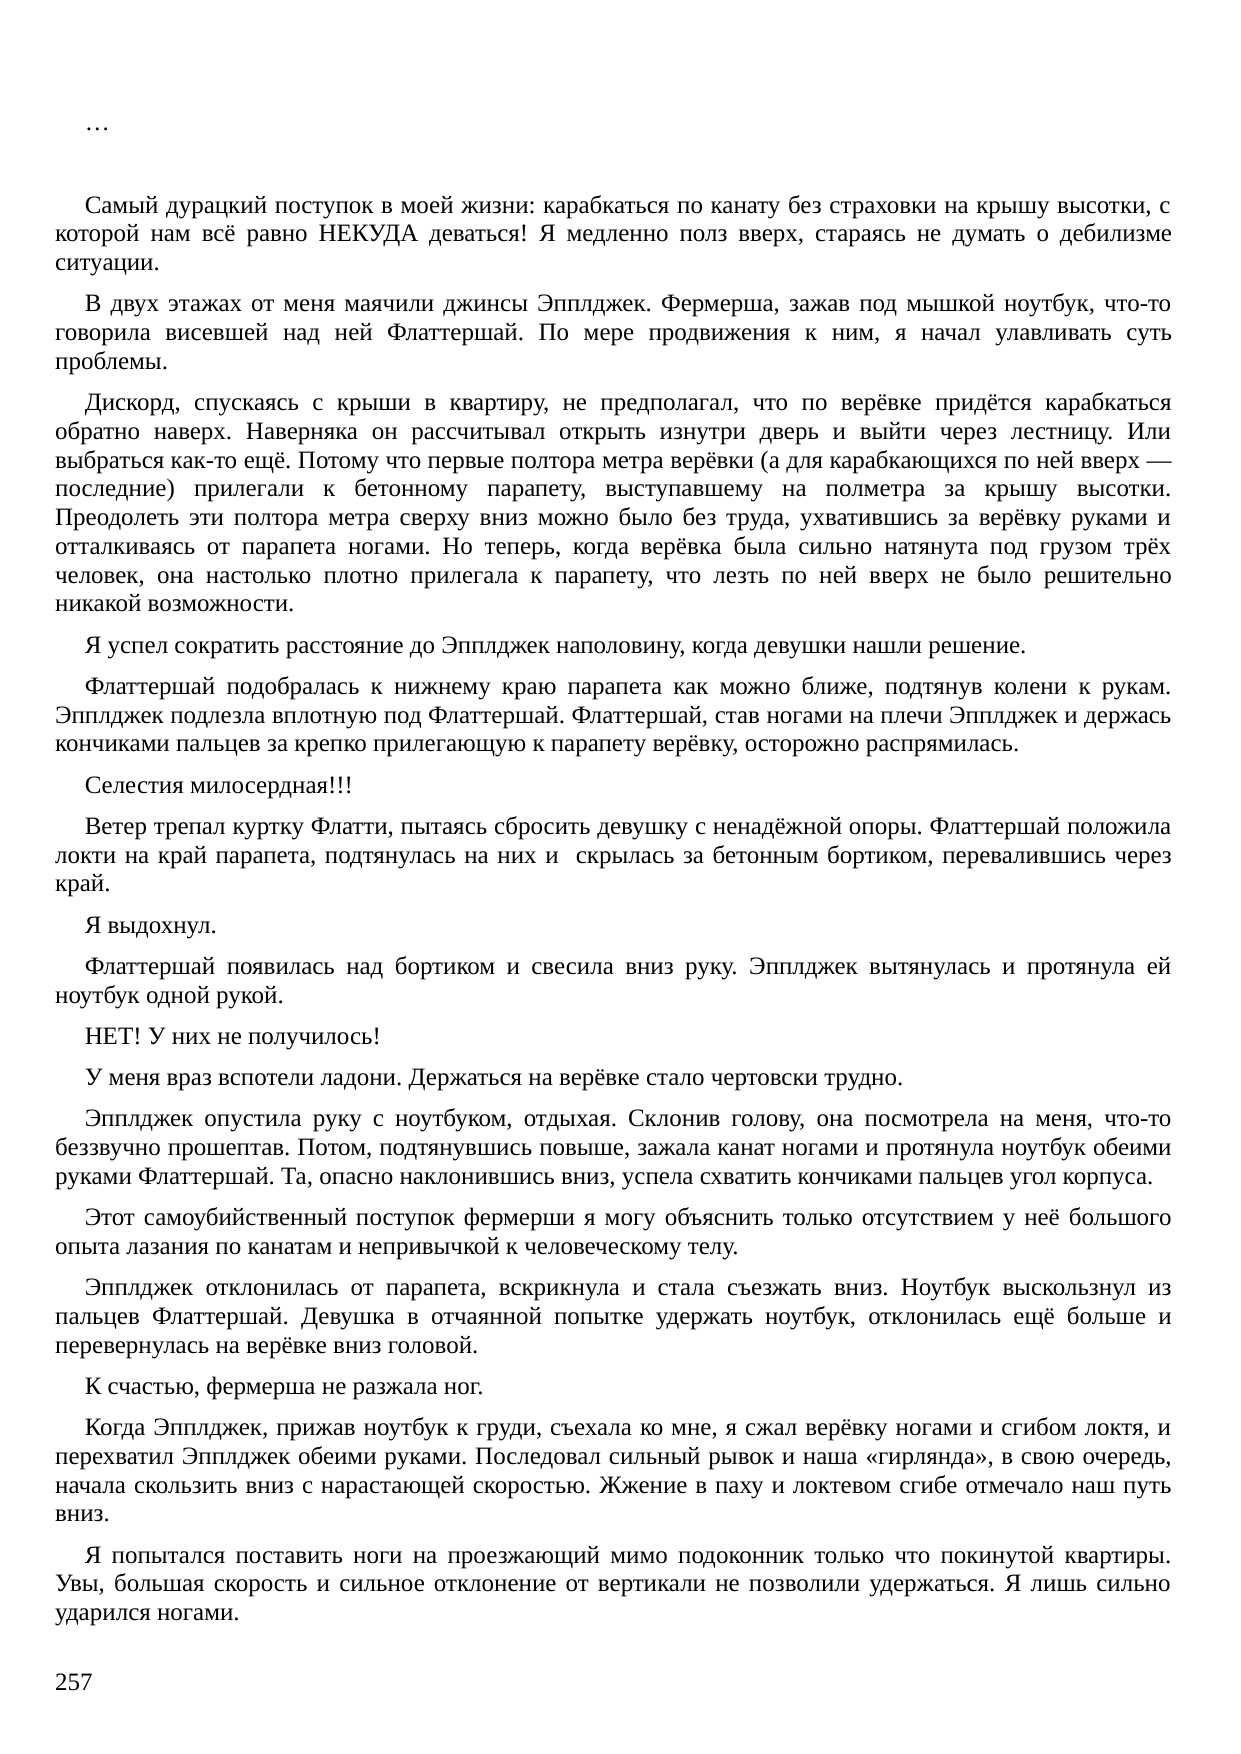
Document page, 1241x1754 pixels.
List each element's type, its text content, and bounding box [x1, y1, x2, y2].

text Этот самоубийственный поступок фермерши я могу объяснить только отсутствием у неё большого опыта лазания по канатам и непривычкой к человеческому телу. [55, 1202, 1173, 1260]
text Флаттершай появилась над бортиком и свесила вниз руку. Эпплджек вытянулась и протянула ей ноутбук одной рукой. [55, 951, 1173, 1008]
text Дискорд, спускаясь с крыши в квартиру, не предполагал, что по верёвке придётся карабкаться обратно наверх. Наверняка он рассчитывал открыть изнутри дверь и выйти через лестницу. Или выбраться как-то ещё. Потому что первые полтора метра верёвки (а для карабкающихся по ней вверх — последние) прилегали к бетонному парапету, выступавшему на полметра за крышу высотки. Преодолеть эти полтора метра сверху вниз можно было без труда, ухватившись за верёвку руками и отталкиваясь от парапета ногами. Но теперь, когда верёвка была сильно натянута под грузом трёх человек, она настолько плотно прилегала к парапету, что лезть по ней вверх не было решительно никакой возможности. [55, 387, 1173, 617]
text Эпплджек отклонилась от парапета, вскрикнула и стала съезжать вниз. Ноутбук выскользнул из пальцев Флаттершай. Девушка в отчаянной попытке удержать ноутбук, отклонилась ещё больше и перевернулась на верёвке вниз головой. [55, 1272, 1173, 1358]
text Флаттершай подобралась к нижнему краю парапета как можно ближе, подтянув колени к рукам. Эпплджек подлезла вплотную под Флаттершай. Флаттершай, став ногами на плечи Эпплджек и держась кончиками пальцев за крепко прилегающую к парапету верёвку, осторожно распрямилась. [55, 671, 1173, 757]
text Самый дурацкий поступок в моей жизни: карабкаться по канату без страховки на крышу высотки, с которой нам всё равно НЕКУДА деваться! Я медленно полз вверх, стараясь не думать о дебилизме ситуации. [55, 190, 1173, 276]
text К счастью, фермерша не разжала ног. [55, 1371, 1173, 1400]
text В двух этажах от меня маячили джинсы Эпплджек. Фермерша, зажав под мышкой ноутбук, что-то говорила висевшей над ней Флаттершай. По мере продвижения к ним, я начал улавливать суть проблемы. [55, 288, 1173, 375]
text Я выдохнул. [55, 910, 1173, 938]
text Селестия милосердная!!! [55, 770, 1173, 798]
text НЕТ! У них не получилось! [55, 1021, 1173, 1050]
text У меня враз вспотели ладони. Держаться на верёвке стало чертовски трудно. [55, 1062, 1173, 1091]
text Я попытался поставить ноги на проезжающий мимо подоконник только что покинутой квартиры. Увы, большая скорость и сильное отклонение от вертикали не позволили удержаться. Я лишь сильно ударился ногами. [55, 1540, 1173, 1626]
text … [55, 107, 1173, 136]
text Эпплджек опустила руку с ноутбуком, отдыхая. Склонив голову, она посмотрела на меня, что-то беззвучно прошептав. Потом, подтянувшись повыше, зажала канат ногами и протянула ноутбук обеими руками Флаттершай. Та, опасно наклонившись вниз, успела схватить кончиками пальцев угол корпуса. [55, 1103, 1173, 1190]
text Я успел сократить расстояние до Эпплджек наполовину, когда девушки нашли решение. [55, 630, 1173, 658]
text Когда Эпплджек, прижав ноутбук к груди, съехала ко мне, я сжал верёвку ногами и сгибом локтя, и перехватил Эпплджек обеими руками. Последовал сильный рывок и наша «гирлянда», в свою очередь, начала скользить вниз с нарастающей скоростью. Жжение в паху и локтевом сгибе отмечало наш путь вниз. [55, 1412, 1173, 1527]
text Ветер трепал куртку Флатти, пытаясь сбросить девушку с ненадёжной опоры. Флаттершай положила локти на край парапета, подтянулась на них и скрылась за бетонным бортиком, перевалившись через край. [55, 811, 1173, 897]
